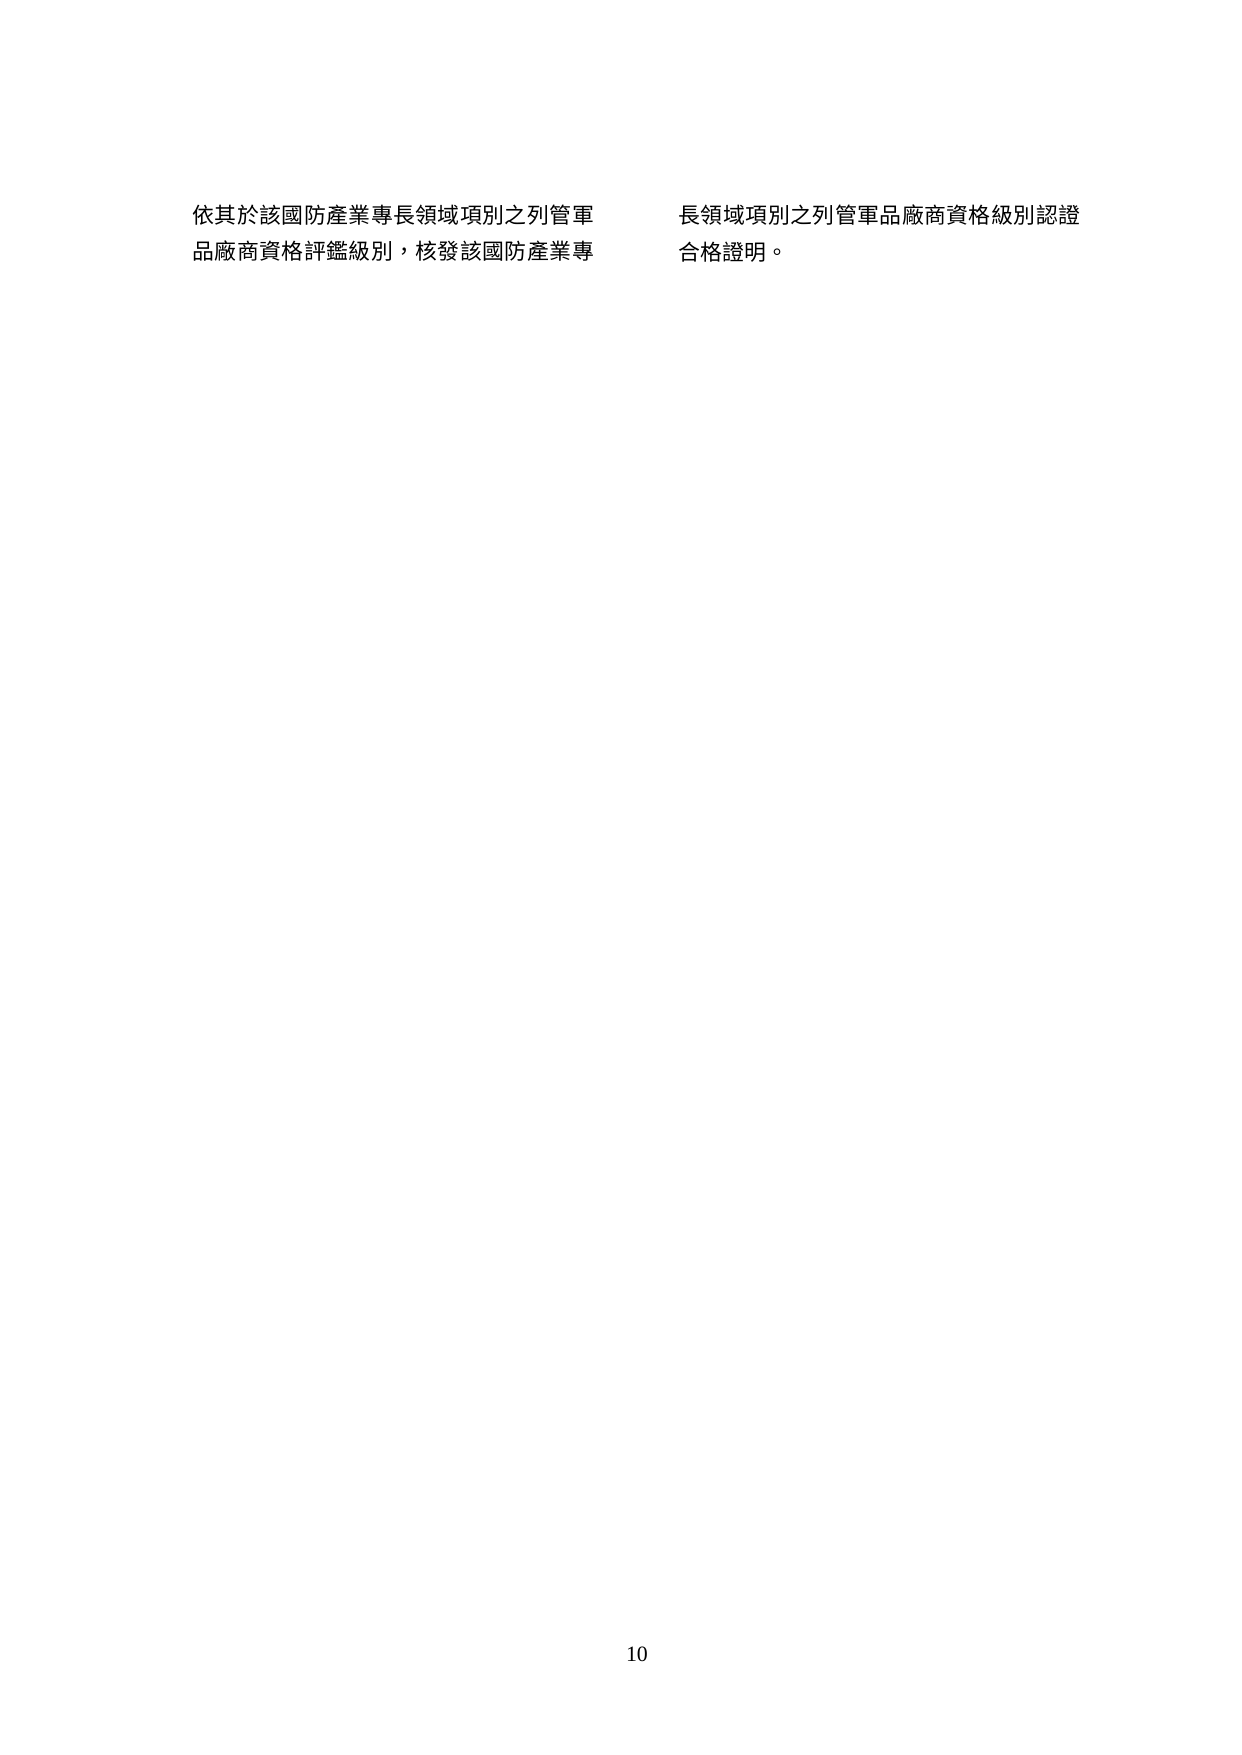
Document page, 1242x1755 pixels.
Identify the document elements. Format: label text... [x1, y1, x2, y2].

text 品廠商資格評鑑級別，核發該國防產業專 [192, 234, 609, 266]
text 長領域項別之列管軍品廠商資格級別認證 合格證明。 [678, 198, 1090, 267]
text 依其於該國防產業專長領域項別之列管軍 [192, 198, 609, 230]
